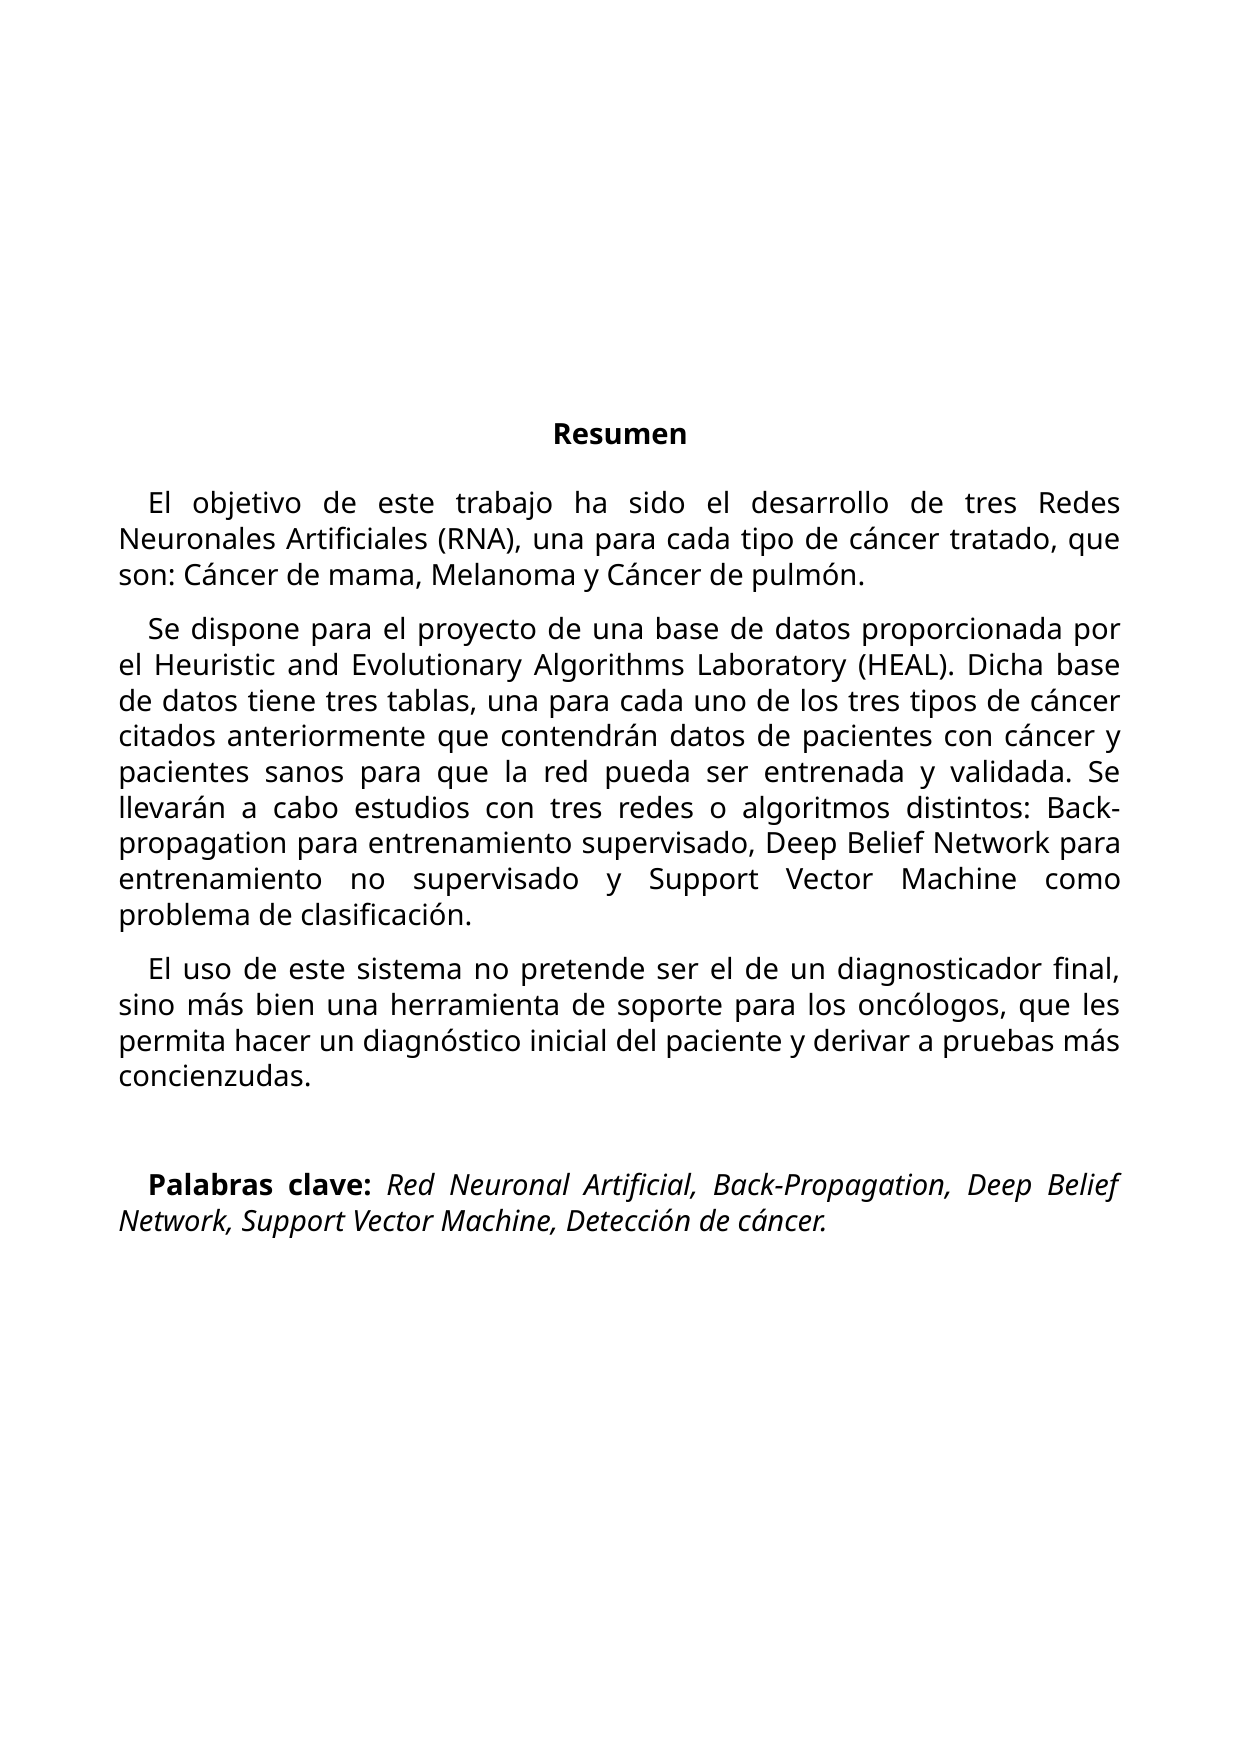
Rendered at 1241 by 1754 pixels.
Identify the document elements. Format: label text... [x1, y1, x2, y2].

text El uso de este sistema no pretende ser el de un diagnosticador final, sino más bien una herramienta de soporte para los oncólogos, que les permita hacer un diagnóstico inicial del paciente y derivar a pruebas más concienzudas. [118, 948, 1122, 1095]
text Palabras clave: Red Neuronal Artificial, Back-Propagation, Deep Belief Network, Support Vector Machine, Detección de cáncer. [118, 1164, 1122, 1239]
text Se dispone para el proyecto de una base de datos proporcionada por el Heuristic and Evolutionary Algorithms Laboratory (HEAL). Dicha base de datos tiene tres tablas, una para cada uno de los tres tipos de cáncer citados anteriormente que contendrán datos de pacientes con cáncer y pacientes sanos para que la red pueda ser entrenada y validada. Se llevarán a cabo estudios con tres redes o algoritmos distintos: Back-propagation para entrenamiento supervisado, Deep Belief Network para entrenamiento no supervisado y Support Vector Machine como problema de clasificación. [118, 608, 1122, 934]
text Resumen [118, 413, 1122, 453]
text El objetivo de este trabajo ha sido el desarrollo de tres Redes Neuronales Artificiales (RNA), una para cada tipo de cáncer tratado, que son: Cáncer de mama, Melanoma y Cáncer de pulmón. [118, 483, 1122, 594]
